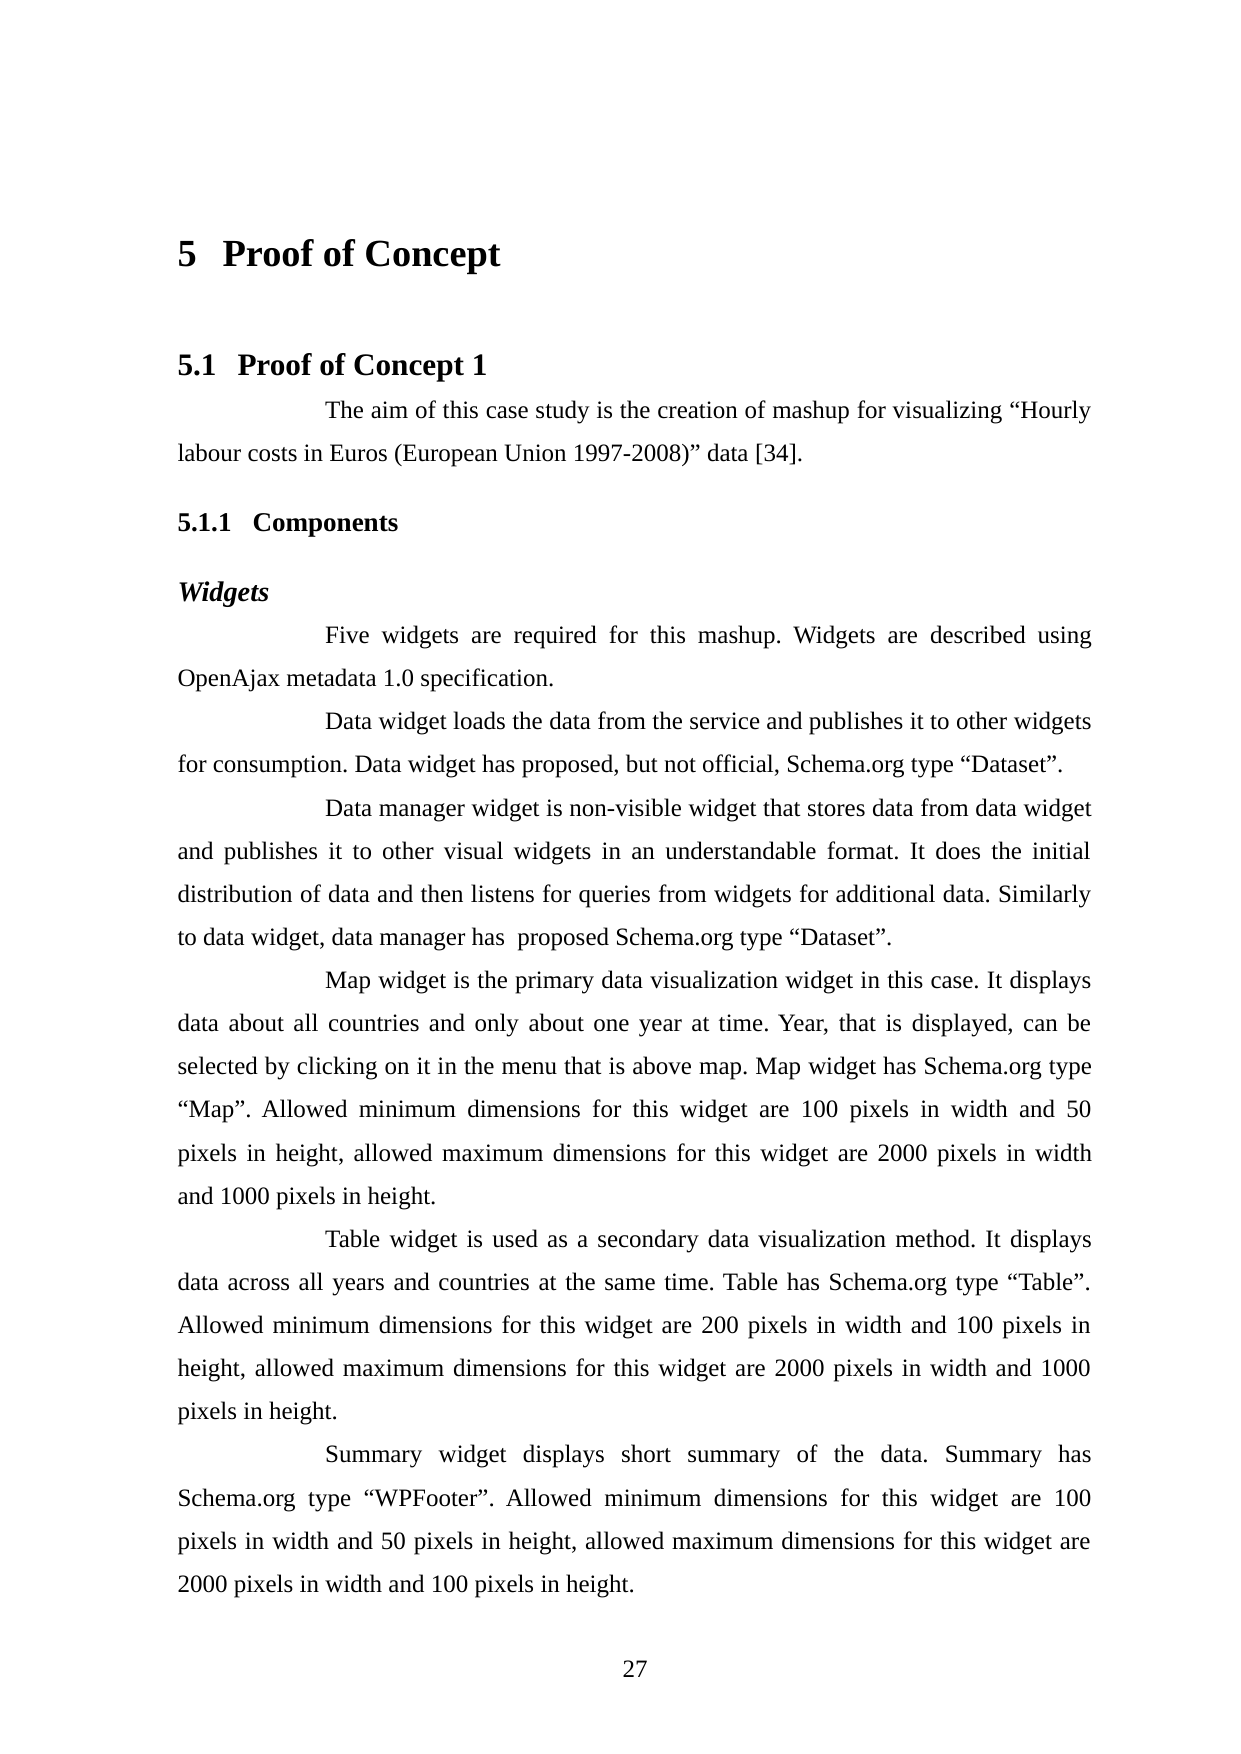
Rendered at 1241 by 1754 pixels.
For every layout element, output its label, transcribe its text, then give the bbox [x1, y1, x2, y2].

text Table widget is used as a secondary data visualization method. It displays data across all years and countries at the same time. Table has Schema.org type “Table”. Allowed minimum dimensions for this widget are 200 pixels in width and 100 pixels in height, allowed maximum dimensions for this widget are 2000 pixels in width and 1000 pixels in height. [177, 1224, 1093, 1425]
subtitle Widgets [177, 575, 1093, 608]
text Summary widget displays short summary of the data. Summary has Schema.org type “WPFooter”. Allowed minimum dimensions for this widget are 100 pixels in width and 50 pixels in height, allowed maximum dimensions for this widget are 2000 pixels in width and 100 pixels in height. [177, 1439, 1093, 1598]
text Data manager widget is non-visible widget that stores data from data widget and publishes it to other visual widgets in an understandable format. It does the initial distribution of data and then listens for queries from widgets for additional data. Similarly to data widget, data manager has proposed Schema.org type “Dataset”. [177, 793, 1093, 951]
subtitle Components [177, 506, 1093, 537]
text The aim of this case study is the creation of mashup for visualizing “Hourly labour costs in Euros (European Union 1997-2008)” data [34]. [177, 395, 1093, 467]
text Data widget loads the data from the service and publishes it to other widgets for consumption. Data widget has proposed, but not official, Schema.org type “Dataset”. [177, 706, 1093, 778]
text Five widgets are required for this mashup. Widgets are described using OpenAjax metadata 1.0 specification. [177, 620, 1093, 692]
text Map widget is the primary data visualization widget in this case. It displays data about all countries and only about one year at time. Year, that is displayed, can be selected by clicking on it in the menu that is above map. Map widget has Schema.org type “Map”. Allowed minimum dimensions for this widget are 100 pixels in width and 50 pixels in height, allowed maximum dimensions for this widget are 2000 pixels in width and 1000 pixels in height. [177, 965, 1093, 1209]
subtitle Proof of Concept 1 [177, 347, 1093, 383]
subtitle Proof of Concept [177, 231, 1093, 275]
